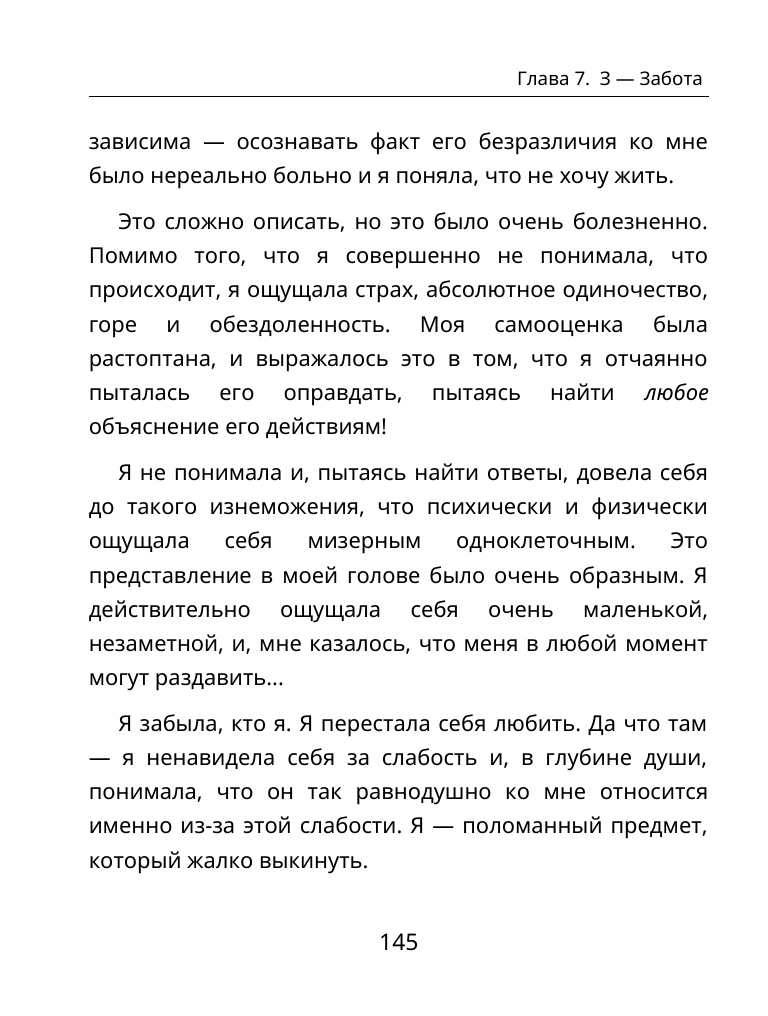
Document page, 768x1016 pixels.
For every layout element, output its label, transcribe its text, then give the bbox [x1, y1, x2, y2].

text Я не понимала и, пытаясь найти ответы, довела себя до такого изнеможения, что психически и физически ощущала себя мизерным одноклеточным. Это представление в моей голове было очень образным. Я действительно ощущала себя очень маленькой, незаметной, и, мне казалось, что меня в любой момент могут раздавить... [88, 457, 709, 692]
text Я забыла, кто я. Я перестала себя любить. Да что там — я ненавидела себя за слабость и, в глубине души, понимала, что он так равнодушно ко мне относится именно из-за этой слабости. Я — поломанный предмет, который жалко выкинуть. [88, 708, 709, 874]
text Это сложно описать, но это было очень болезненно. Помимо того, что я совершенно не понимала, что происходит, я ощущала страх, абсолютное одиночество, горе и обездоленность. Моя самооценка была растоптана, и выражалось это в том, что я отчаянно пыталась его оправдать, пытаясь найти любое объяснение его действиям! [88, 206, 709, 441]
text зависима — осознавать факт его безразличия ко мне было нереально больно и я поняла, что не хочу жить. [88, 126, 709, 190]
